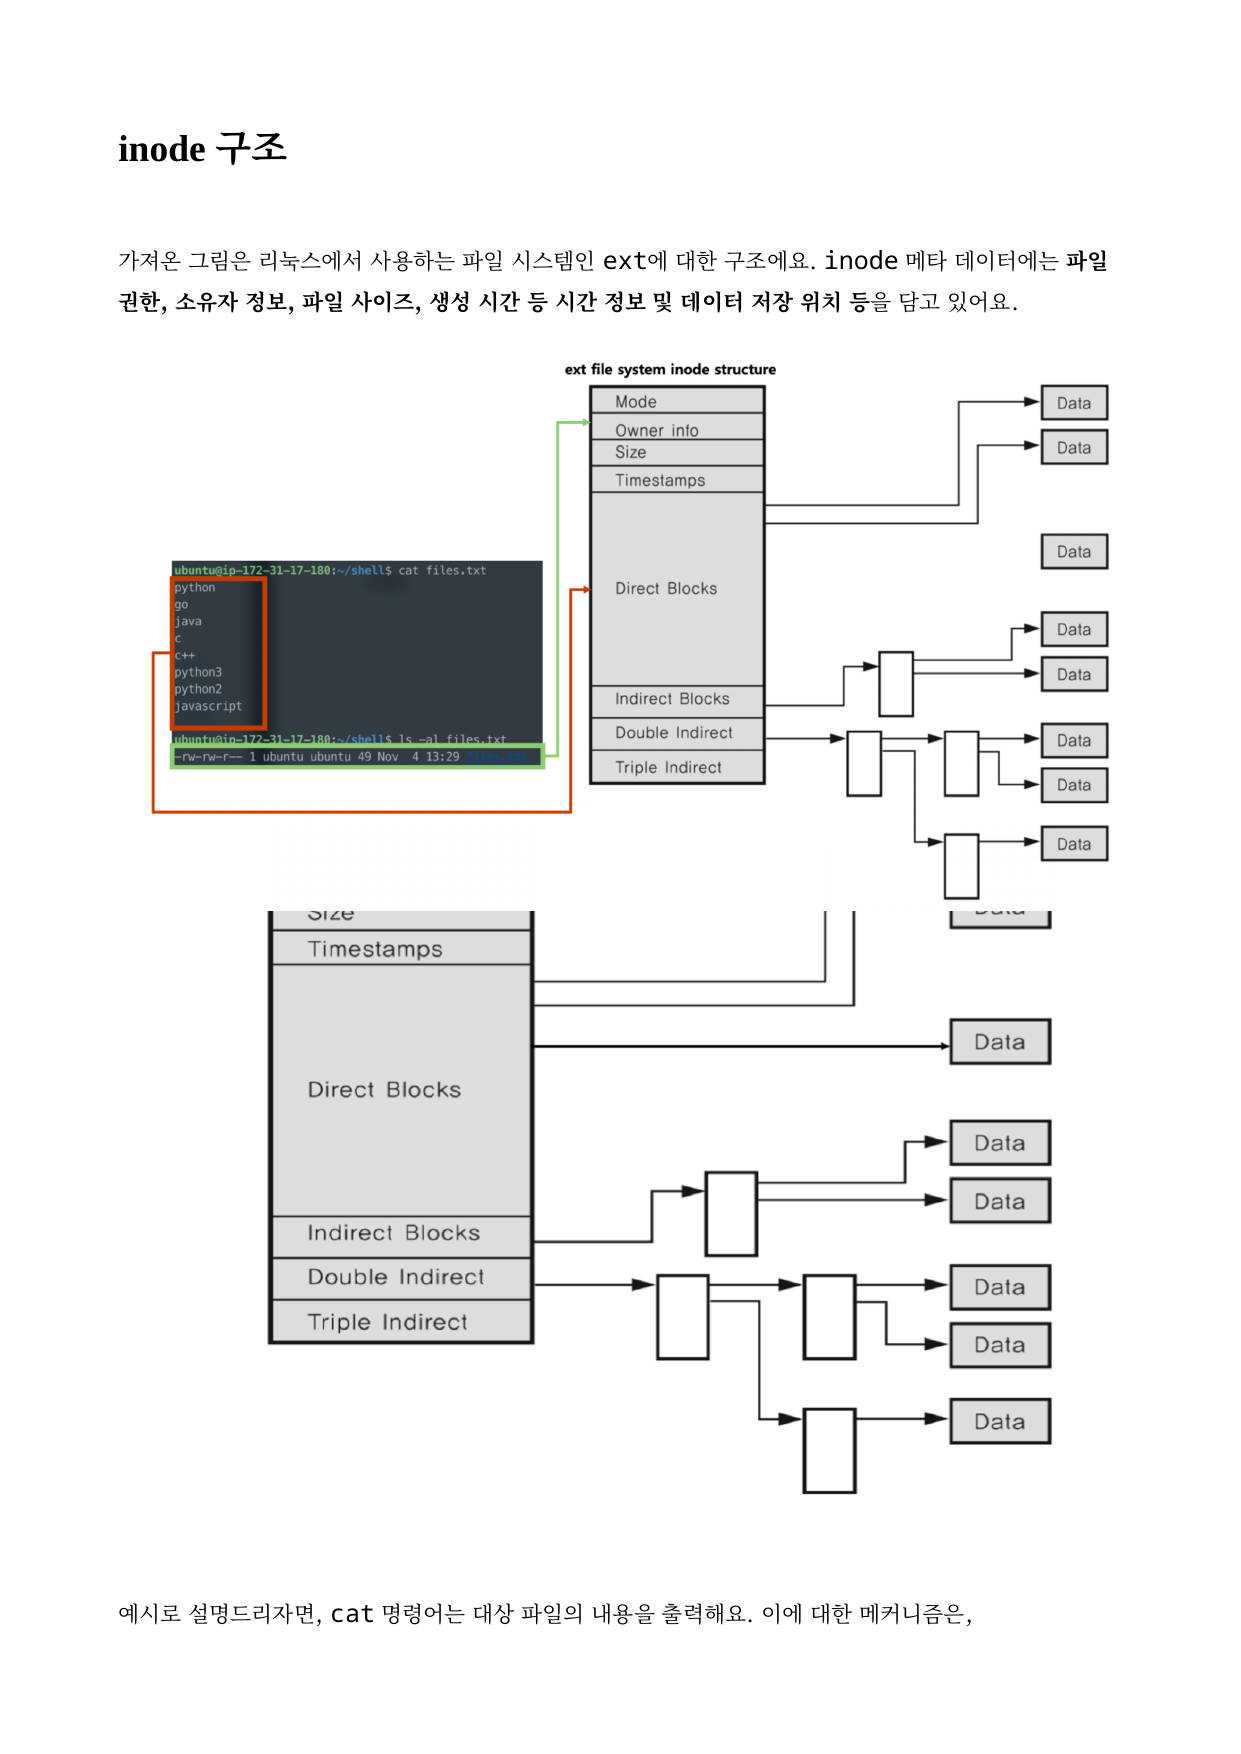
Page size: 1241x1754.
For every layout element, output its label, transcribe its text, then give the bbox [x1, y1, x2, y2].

text 예시로 설명드리자면, cat 명령어는 대상 파일의 내용을 출력해요. 이에 대한 메커니즘은, [118, 1594, 1122, 1630]
picture [123, 337, 1117, 1538]
subtitle inode 구조 [118, 118, 1122, 172]
text 가져온 그림은 리눅스에서 사용하는 파일 시스템인 ext에 대한 구조에요. inode 메타 데이터에는 파일 권한, 소유자 정보, 파일 사이즈, 생성 시간 등 시간 정보 및 데이터 저장 위치 등을 담고 있어요. [118, 240, 1122, 318]
